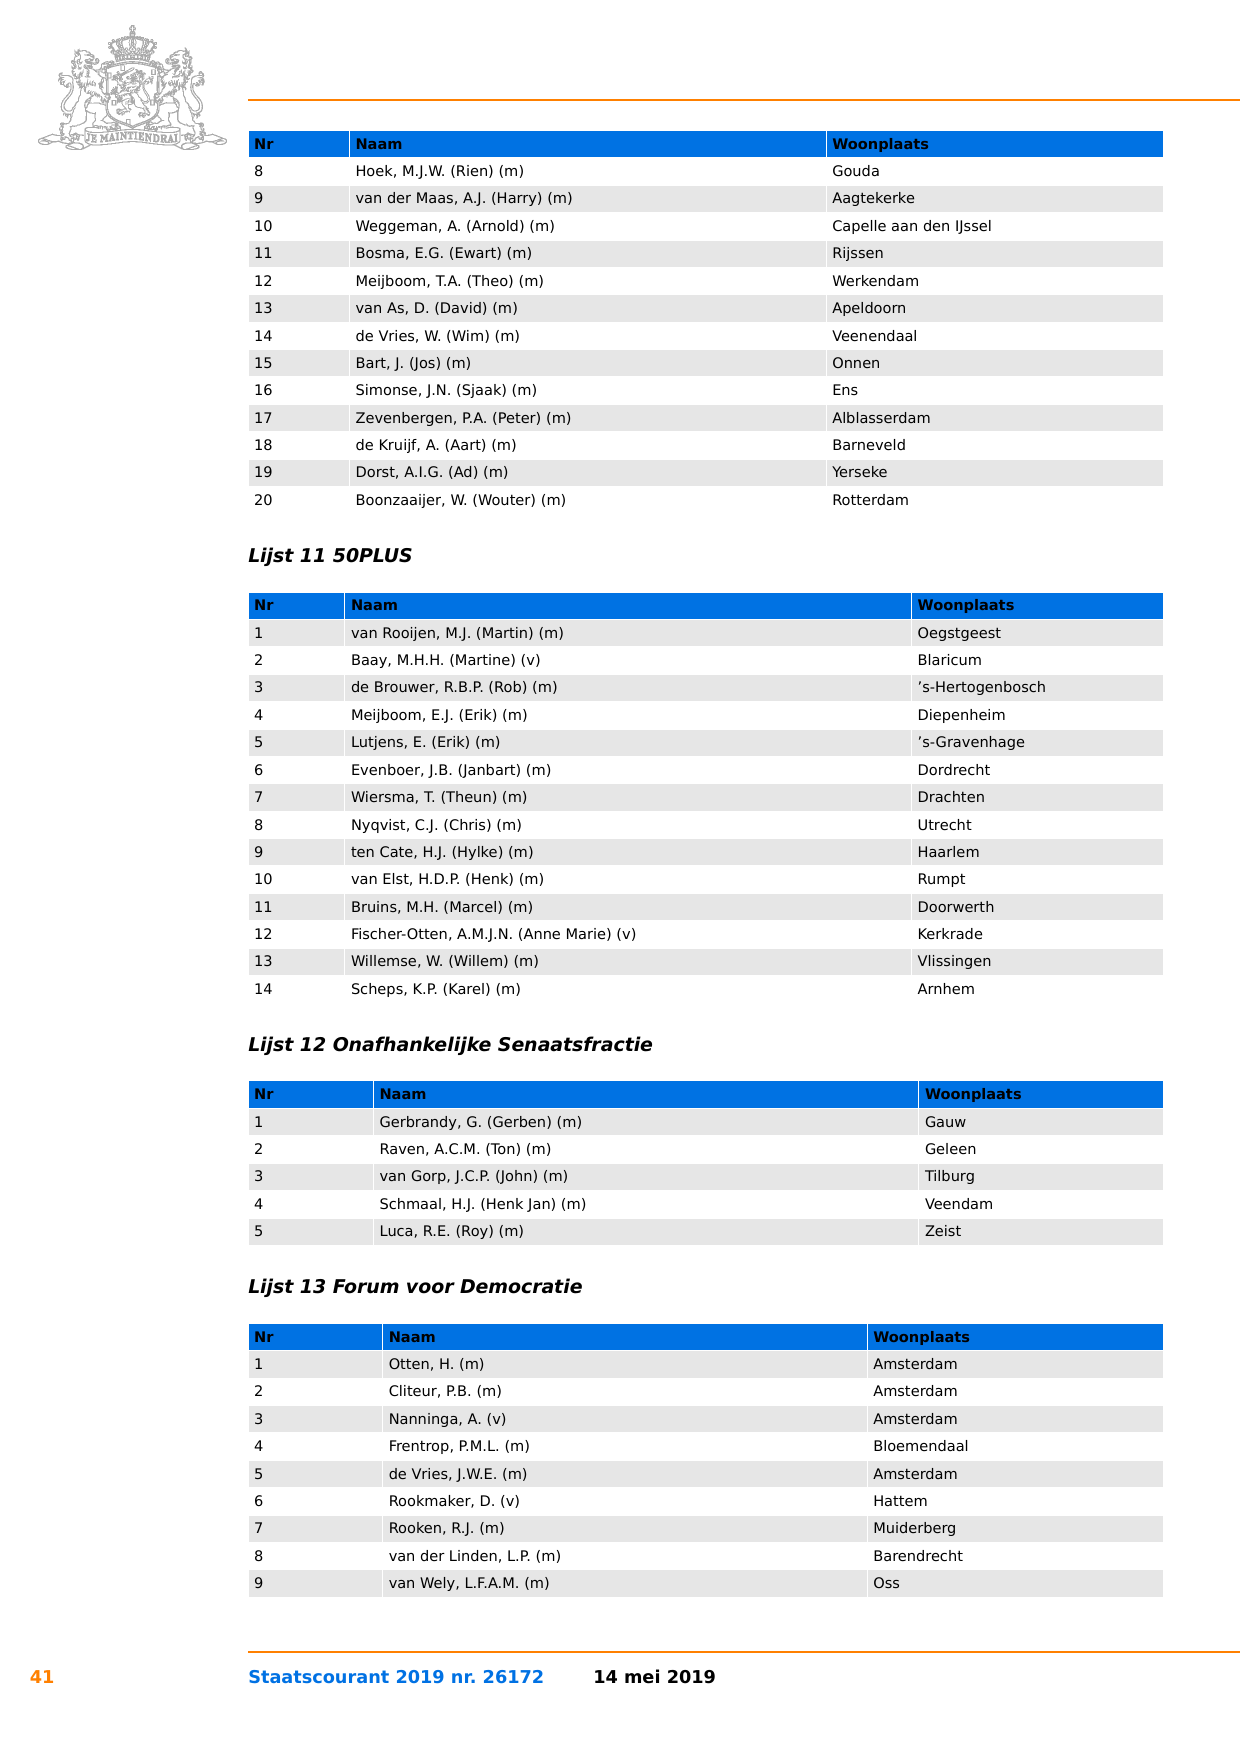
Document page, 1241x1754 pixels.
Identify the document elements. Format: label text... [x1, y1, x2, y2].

table_cell Doorwerth [912, 894, 1163, 920]
table_cell van der Linden, L.P. (m) [383, 1543, 867, 1569]
table_cell 1 [249, 1109, 373, 1135]
table_cell Willemse, W. (Willem) (m) [345, 949, 911, 975]
table_cell Oss [868, 1570, 1163, 1597]
table_cell 16 [249, 378, 349, 404]
table_header Nr [249, 1324, 382, 1350]
table_cell Alblasserdam [827, 405, 1163, 431]
table_header Nr [249, 131, 349, 157]
table_cell 11 [249, 894, 344, 920]
table_cell Yerseke [827, 460, 1163, 486]
table_cell Vlissingen [912, 949, 1163, 975]
table_cell 20 [249, 487, 349, 513]
table_cell Simonse, J.N. (Sjaak) (m) [350, 378, 826, 404]
table_cell Rijssen [827, 241, 1163, 267]
table_header Nr [249, 1081, 373, 1108]
table_cell 11 [249, 241, 349, 267]
table_cell 2 [249, 647, 344, 674]
table_cell 8 [249, 1543, 382, 1569]
table_cell 2 [249, 1379, 382, 1405]
table_cell 17 [249, 405, 349, 431]
table_header Naam [345, 593, 911, 619]
table_header Naam [383, 1324, 867, 1350]
picture [38, 25, 227, 150]
table_header Naam [350, 131, 826, 157]
table_cell ’s-Gravenhage [912, 730, 1163, 756]
table_cell 14 [249, 323, 349, 349]
table_cell Rumpt [912, 866, 1163, 893]
table_cell Boonzaaijer, W. (Wouter) (m) [350, 487, 826, 513]
table_cell Drachten [912, 784, 1163, 811]
table_cell Wiersma, T. (Theun) (m) [345, 784, 911, 811]
table_cell Amsterdam [868, 1351, 1163, 1378]
table_cell 13 [249, 295, 349, 322]
table_cell Rotterdam [827, 487, 1163, 513]
table_cell Barneveld [827, 432, 1163, 459]
table_cell Kerkrade [912, 921, 1163, 948]
table_cell 1 [249, 1351, 382, 1378]
table_cell Scheps, K.P. (Karel) (m) [345, 976, 911, 1002]
table_cell Meijboom, T.A. (Theo) (m) [350, 268, 826, 294]
table_cell Frentrop, P.M.L. (m) [383, 1434, 867, 1460]
table_cell van Gorp, J.C.P. (John) (m) [374, 1164, 918, 1190]
table_cell 9 [249, 186, 349, 212]
subtitle Lijst 12 Onafhankelijke Senaatsfractie [248, 1033, 1163, 1055]
table_cell Utrecht [912, 812, 1163, 838]
table_cell van Rooijen, M.J. (Martin) (m) [345, 620, 911, 646]
table_cell Dordrecht [912, 757, 1163, 783]
table_cell Fischer-Otten, A.M.J.N. (Anne Marie) (v) [345, 921, 911, 948]
table_cell Rooken, R.J. (m) [383, 1516, 867, 1542]
table_cell Hoek, M.J.W. (Rien) (m) [350, 158, 826, 185]
table_cell van Wely, L.F.A.M. (m) [383, 1570, 867, 1597]
table_cell de Vries, W. (Wim) (m) [350, 323, 826, 349]
table_cell 7 [249, 1516, 382, 1542]
table_cell 5 [249, 730, 344, 756]
table_cell 15 [249, 350, 349, 376]
table_cell Tilburg [919, 1164, 1163, 1190]
table_cell 3 [249, 675, 344, 701]
table_cell Geleen [919, 1136, 1163, 1163]
table_cell 10 [249, 866, 344, 893]
table_cell Rookmaker, D. (v) [383, 1488, 867, 1514]
table_cell Zevenbergen, P.A. (Peter) (m) [350, 405, 826, 431]
table_cell Hattem [868, 1488, 1163, 1514]
table_cell Blaricum [912, 647, 1163, 674]
table_cell Gerbrandy, G. (Gerben) (m) [374, 1109, 918, 1135]
table_cell 3 [249, 1164, 373, 1190]
table_cell Bloemendaal [868, 1434, 1163, 1460]
table_cell Luca, R.E. (Roy) (m) [374, 1219, 918, 1245]
table_cell van Elst, H.D.P. (Henk) (m) [345, 866, 911, 893]
table_cell Raven, A.C.M. (Ton) (m) [374, 1136, 918, 1163]
table_header Naam [374, 1081, 918, 1108]
table_cell Bruins, M.H. (Marcel) (m) [345, 894, 911, 920]
table_cell 13 [249, 949, 344, 975]
subtitle Lijst 13 Forum voor Democratie [248, 1276, 1163, 1298]
table_cell 9 [249, 1570, 382, 1597]
table_cell 4 [249, 1434, 382, 1460]
table_cell Haarlem [912, 839, 1163, 865]
table_cell 2 [249, 1136, 373, 1163]
table_cell 5 [249, 1461, 382, 1487]
table_cell Amsterdam [868, 1406, 1163, 1432]
table_cell Gouda [827, 158, 1163, 185]
table_cell 6 [249, 757, 344, 783]
table_cell Werkendam [827, 268, 1163, 294]
table_cell van der Maas, A.J. (Harry) (m) [350, 186, 826, 212]
table_cell de Vries, J.W.E. (m) [383, 1461, 867, 1487]
table_cell 1 [249, 620, 344, 646]
table_cell ’s-Hertogenbosch [912, 675, 1163, 701]
table_cell 7 [249, 784, 344, 811]
table_cell Ens [827, 378, 1163, 404]
table_cell Meijboom, E.J. (Erik) (m) [345, 702, 911, 728]
table_cell Veenendaal [827, 323, 1163, 349]
subtitle Lijst 11 50PLUS [248, 544, 1163, 566]
table_cell Otten, H. (m) [383, 1351, 867, 1378]
table_cell de Kruijf, A. (Aart) (m) [350, 432, 826, 459]
table_cell 19 [249, 460, 349, 486]
table_cell 10 [249, 213, 349, 239]
table_cell Amsterdam [868, 1379, 1163, 1405]
table_cell 8 [249, 812, 344, 838]
table_header Nr [249, 593, 344, 619]
table_cell Apeldoorn [827, 295, 1163, 322]
table_cell Gauw [919, 1109, 1163, 1135]
table_cell Muiderberg [868, 1516, 1163, 1542]
table_cell 12 [249, 268, 349, 294]
table_cell 3 [249, 1406, 382, 1432]
table_cell Onnen [827, 350, 1163, 376]
table_cell de Brouwer, R.B.P. (Rob) (m) [345, 675, 911, 701]
table_cell Bart, J. (Jos) (m) [350, 350, 826, 376]
table_cell 18 [249, 432, 349, 459]
table_cell Evenboer, J.B. (Janbart) (m) [345, 757, 911, 783]
table_header Woonplaats [919, 1081, 1163, 1108]
table_cell 4 [249, 1191, 373, 1217]
table_cell 14 [249, 976, 344, 1002]
table_cell Bosma, E.G. (Ewart) (m) [350, 241, 826, 267]
table_cell Dorst, A.I.G. (Ad) (m) [350, 460, 826, 486]
table_cell 5 [249, 1219, 373, 1245]
table_cell Nanninga, A. (v) [383, 1406, 867, 1432]
table_cell Lutjens, E. (Erik) (m) [345, 730, 911, 756]
table_cell 12 [249, 921, 344, 948]
table_header Woonplaats [912, 593, 1163, 619]
table_cell Veendam [919, 1191, 1163, 1217]
table_cell Capelle aan den IJssel [827, 213, 1163, 239]
table_cell Schmaal, H.J. (Henk Jan) (m) [374, 1191, 918, 1217]
table_cell 6 [249, 1488, 382, 1514]
table_cell Aagtekerke [827, 186, 1163, 212]
table_cell Amsterdam [868, 1461, 1163, 1487]
table_cell Oegstgeest [912, 620, 1163, 646]
table_cell Zeist [919, 1219, 1163, 1245]
table_cell ten Cate, H.J. (Hylke) (m) [345, 839, 911, 865]
table_cell Arnhem [912, 976, 1163, 1002]
table_cell van As, D. (David) (m) [350, 295, 826, 322]
table_cell Weggeman, A. (Arnold) (m) [350, 213, 826, 239]
table_header Woonplaats [827, 131, 1163, 157]
table_cell 4 [249, 702, 344, 728]
table_cell Cliteur, P.B. (m) [383, 1379, 867, 1405]
table_cell 9 [249, 839, 344, 865]
table_cell 8 [249, 158, 349, 185]
table_cell Baay, M.H.H. (Martine) (v) [345, 647, 911, 674]
table_header Woonplaats [868, 1324, 1163, 1350]
table_cell Barendrecht [868, 1543, 1163, 1569]
table_cell Nyqvist, C.J. (Chris) (m) [345, 812, 911, 838]
table_cell Diepenheim [912, 702, 1163, 728]
